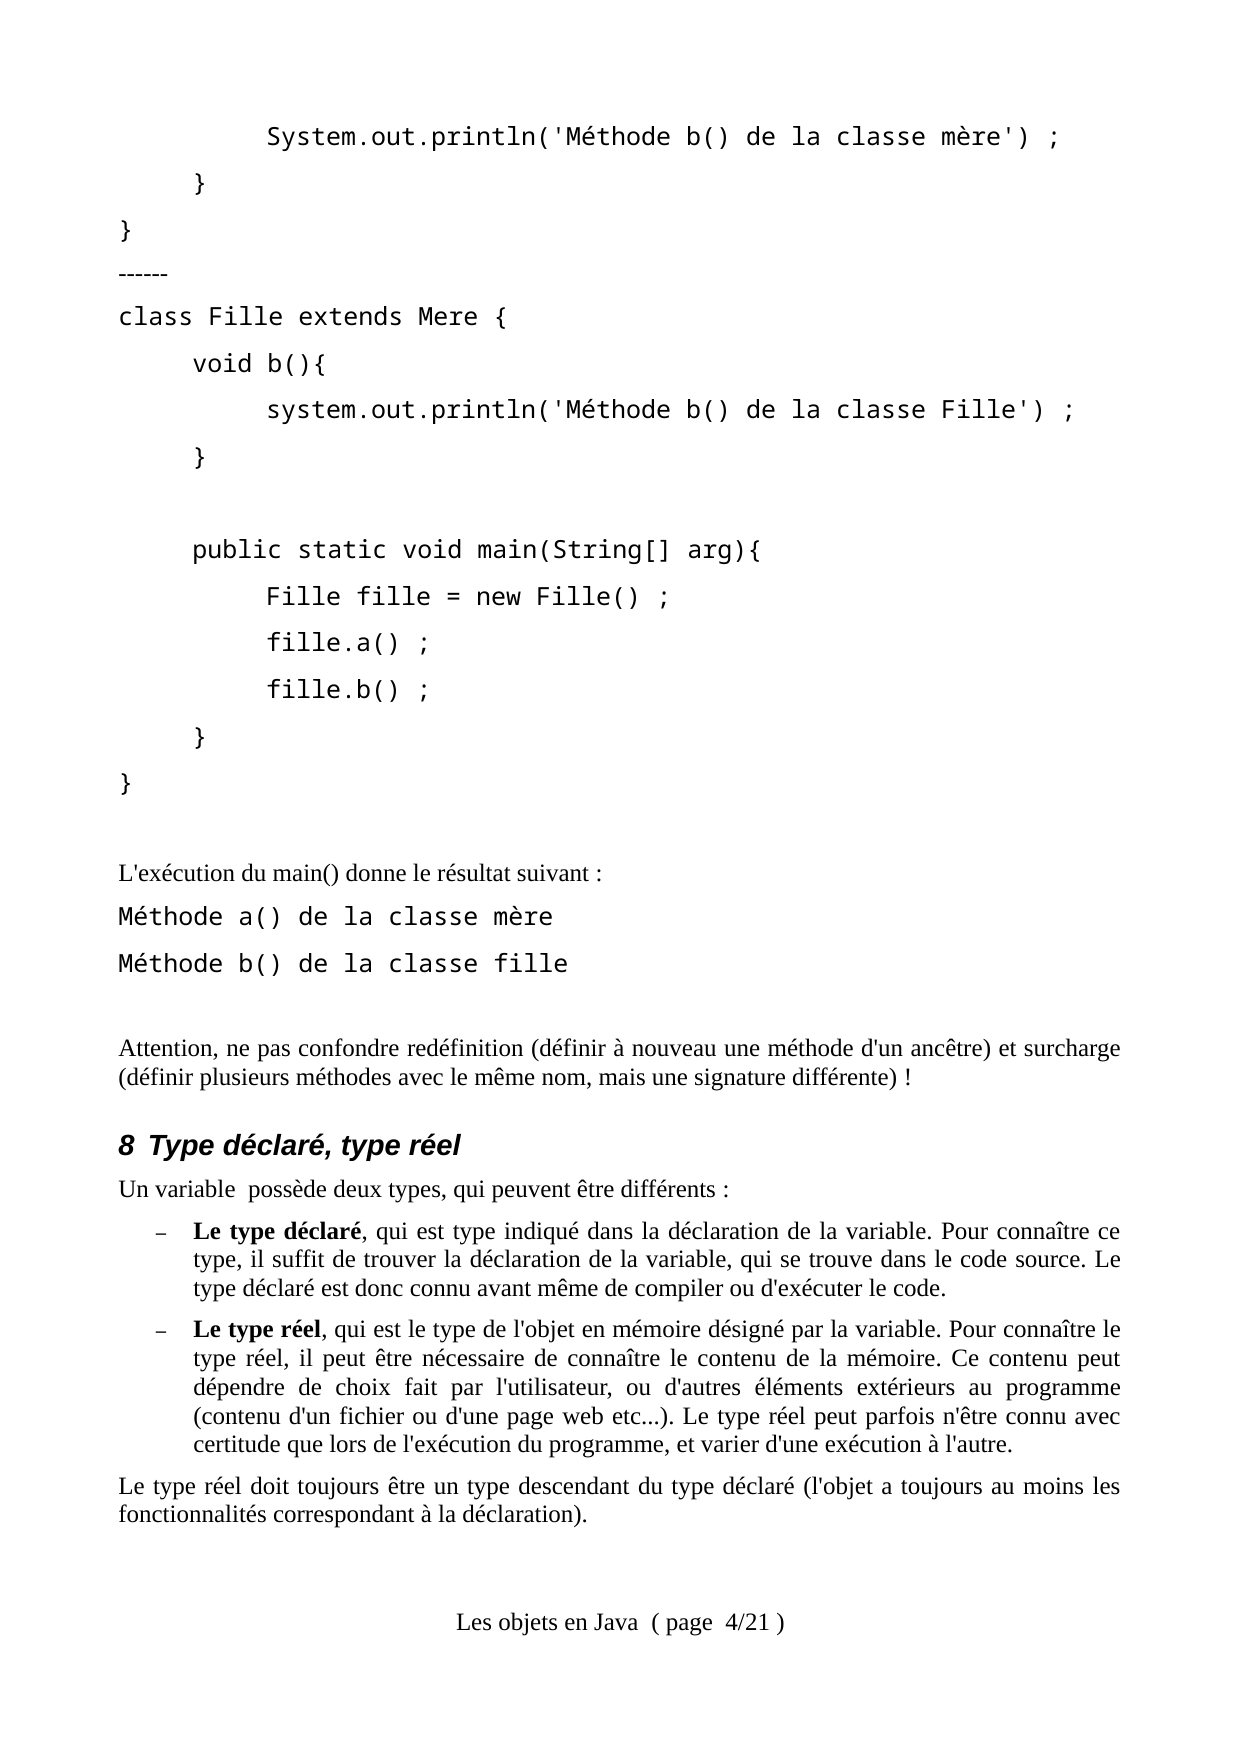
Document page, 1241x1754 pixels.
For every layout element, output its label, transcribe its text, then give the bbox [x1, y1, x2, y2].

subtitle Type déclaré, type réel [118, 1128, 1122, 1162]
text Fille fille = new Fille() ; [118, 578, 1122, 612]
text } [118, 765, 1122, 799]
text Méthode a() de la classe mère [118, 899, 1122, 933]
text fille.a() ; [118, 625, 1122, 659]
text L'exécution du main() donne le résultat suivant : [118, 858, 1122, 887]
list Le type déclaré, qui est type indiqué dans la déclaration de la variable. Pour connaître ce type, il suffit de trouver la déclaration de la variable, qui se trouve dans le code source. Le type déclaré est donc connu avant même de compiler ou d'exécuter le code. [156, 1216, 1122, 1302]
text } [118, 439, 1122, 473]
text fille.b() ; [118, 672, 1122, 706]
text Méthode b() de la classe fille [118, 946, 1122, 980]
text } [118, 165, 1122, 199]
text void b(){ [118, 346, 1122, 380]
text Attention, ne pas confondre redéfinition (définir à nouveau une méthode d'un ancêtre) et surcharge (définir plusieurs méthodes avec le même nom, mais une signature différente) ! [118, 1033, 1122, 1091]
text System.out.println('Méthode b() de la classe mère') ; [118, 118, 1122, 152]
text Un variable possède deux types, qui peuvent être différents : [118, 1174, 1122, 1203]
text ------ [118, 258, 1122, 287]
text class Fille extends Mere { [118, 299, 1122, 333]
text public static void main(String[] arg){ [118, 532, 1122, 566]
list Le type réel, qui est le type de l'objet en mémoire désigné par la variable. Pour connaître le type réel, il peut être nécessaire de connaître le contenu de la mémoire. Ce contenu peut dépendre de choix fait par l'utilisateur, ou d'autres éléments extérieurs au programme (contenu d'un fichier ou d'une page web etc...). Le type réel peut parfois n'être connu avec certitude que lors de l'exécution du programme, et varier d'une exécution à l'autre. [156, 1314, 1122, 1458]
text system.out.println('Méthode b() de la classe Fille') ; [118, 392, 1122, 426]
text Le type réel doit toujours être un type descendant du type déclaré (l'objet a toujours au moins les fonctionnalités correspondant à la déclaration). [118, 1471, 1122, 1528]
text } [118, 211, 1122, 245]
text } [118, 718, 1122, 752]
